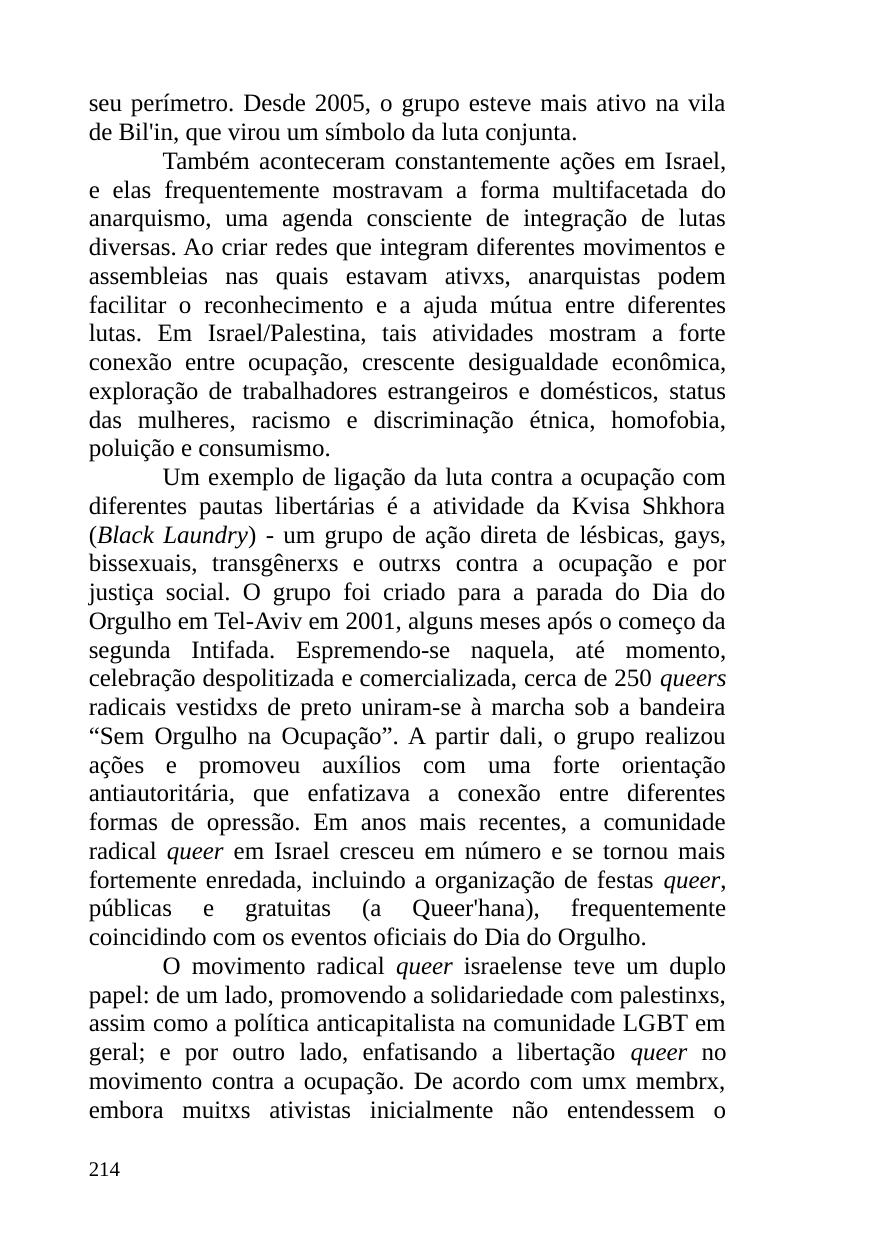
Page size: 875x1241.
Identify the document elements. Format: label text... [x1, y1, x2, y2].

text Um exemplo de ligação da luta contra a ocupação com diferentes pautas libertárias é a atividade da Kvisa Shkhora (Black Laundry) - um grupo de ação direta de lésbicas, gays, bissexuais, transgênerxs e outrxs contra a ocupação e por justiça social. O grupo foi criado para a parada do Dia do Orgulho em Tel-Aviv em 2001, alguns meses após o começo da segunda Intifada. Espremendo-se naquela, até momento, celebração despolitizada e comercializada, cerca de 250 queers radicais vestidxs de preto uniram-se à marcha sob a bandeira “Sem Orgulho na Ocupação”. A partir dali, o grupo realizou ações e promoveu auxílios com uma forte orientação antiautoritária, que enfatizava a conexão entre diferentes formas de opressão. Em anos mais recentes, a comunidade radical queer em Israel cresceu em número e se tornou mais fortemente enredada, incluindo a organização de festas queer, públicas e gratuitas (a Queer'hana), frequentemente coincidindo com os eventos oficiais do Dia do Orgulho. [88, 462, 726, 951]
text Também aconteceram constantemente ações em Israel, e elas frequentemente mostravam a forma multifacetada do anarquismo, uma agenda consciente de integração de lutas diversas. Ao criar redes que integram diferentes movimentos e assembleias nas quais estavam ativxs, anarquistas podem facilitar o reconhecimento e a ajuda mútua entre diferentes lutas. Em Israel/Palestina, tais atividades mostram a forte conexão entre ocupação, crescente desigualdade econômica, exploração de trabalhadores estrangeiros e domésticos, status das mulheres, racismo e discriminação étnica, homofobia, poluição e consumismo. [88, 146, 726, 462]
text seu perímetro. Desde 2005, o grupo esteve mais ativo na vila de Bil'in, que virou um símbolo da luta conjunta. [88, 88, 726, 146]
text O movimento radical queer israelense teve um duplo papel: de um lado, promovendo a solidariedade com palestinxs, assim como a política anticapitalista na comunidade LGBT em geral; e por outro lado, enfatisando a libertação queer no movimento contra a ocupação. De acordo com umx membrx, embora muitxs ativistas inicialmente não entendessem o [88, 951, 726, 1123]
